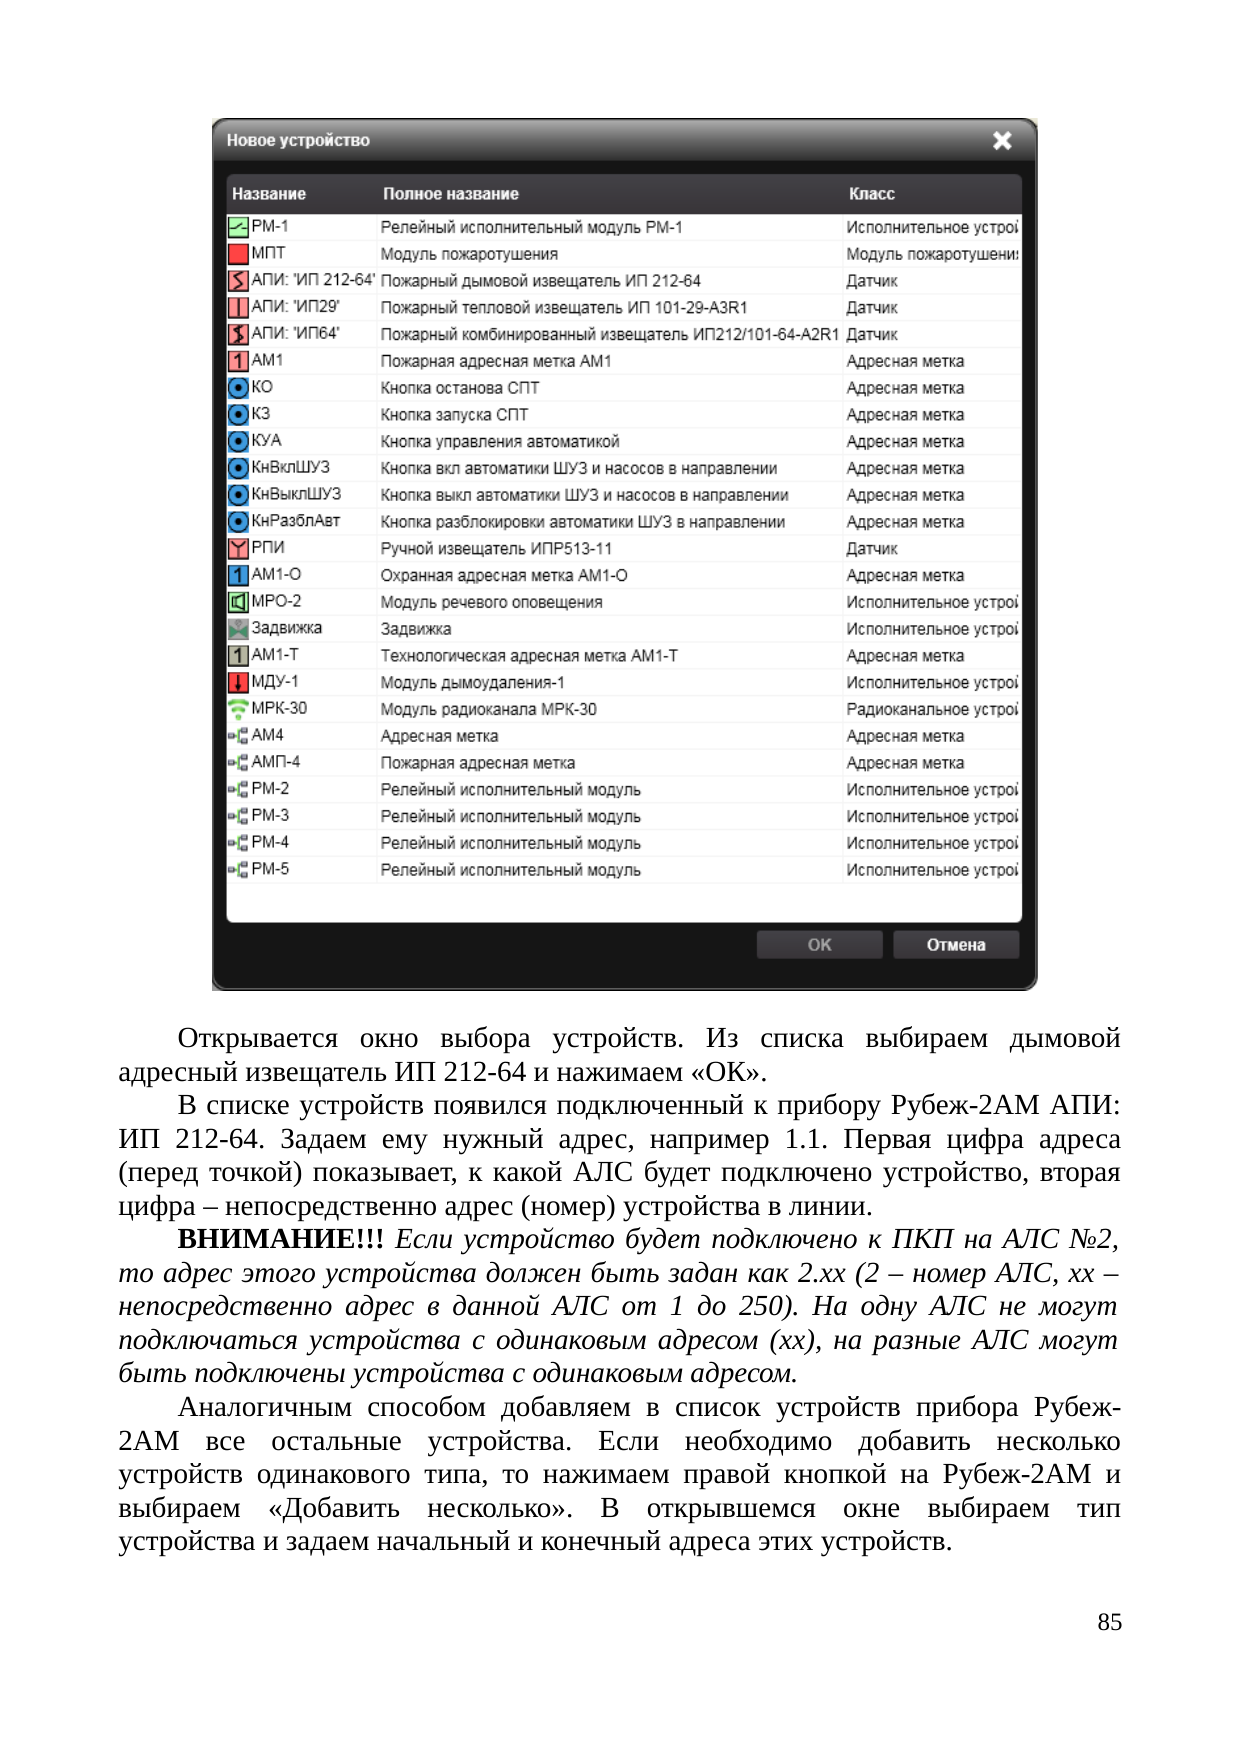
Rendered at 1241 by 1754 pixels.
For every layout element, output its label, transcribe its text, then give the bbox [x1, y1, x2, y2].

text Открывается окно выбора устройств. Из списка выбираем дымовой адресный извещатель ИП 212-64 и нажимаем «ОК». [118, 991, 1122, 1087]
text ВНИМАНИЕ!!! Если устройство будет подключено к ПКП на АЛС №2, то адрес этого устройства должен быть задан как 2.хх (2 – номер АЛС, хх – непосредственно адрес в данной АЛС от 1 до 250). На одну АЛС не могут подключаться устройства с одинаковым адресом (хх), на разные АЛС могут быть подключены устройства с одинаковым адресом. [118, 1221, 1122, 1389]
text В списке устройств появился подключенный к прибору Рубеж-2АМ АПИ: ИП 212-64. Задаем ему нужный адрес, например 1.1. Первая цифра адреса (перед точкой) показывает, к какой АЛС будет подключено устройство, вторая цифра – непосредственно адрес (номер) устройства в линии. [118, 1087, 1122, 1221]
text Аналогичным способом добавляем в список устройств прибора Рубеж-2АМ все остальные устройства. Если необходимо добавить несколько устройств одинакового типа, то нажимаем правой кнопкой на Рубеж-2АМ и выбираем «Добавить несколько». В открывшемся окне выбираем тип устройства и задаем начальный и конечный адреса этих устройств. [118, 1389, 1122, 1557]
picture [212, 118, 1038, 991]
